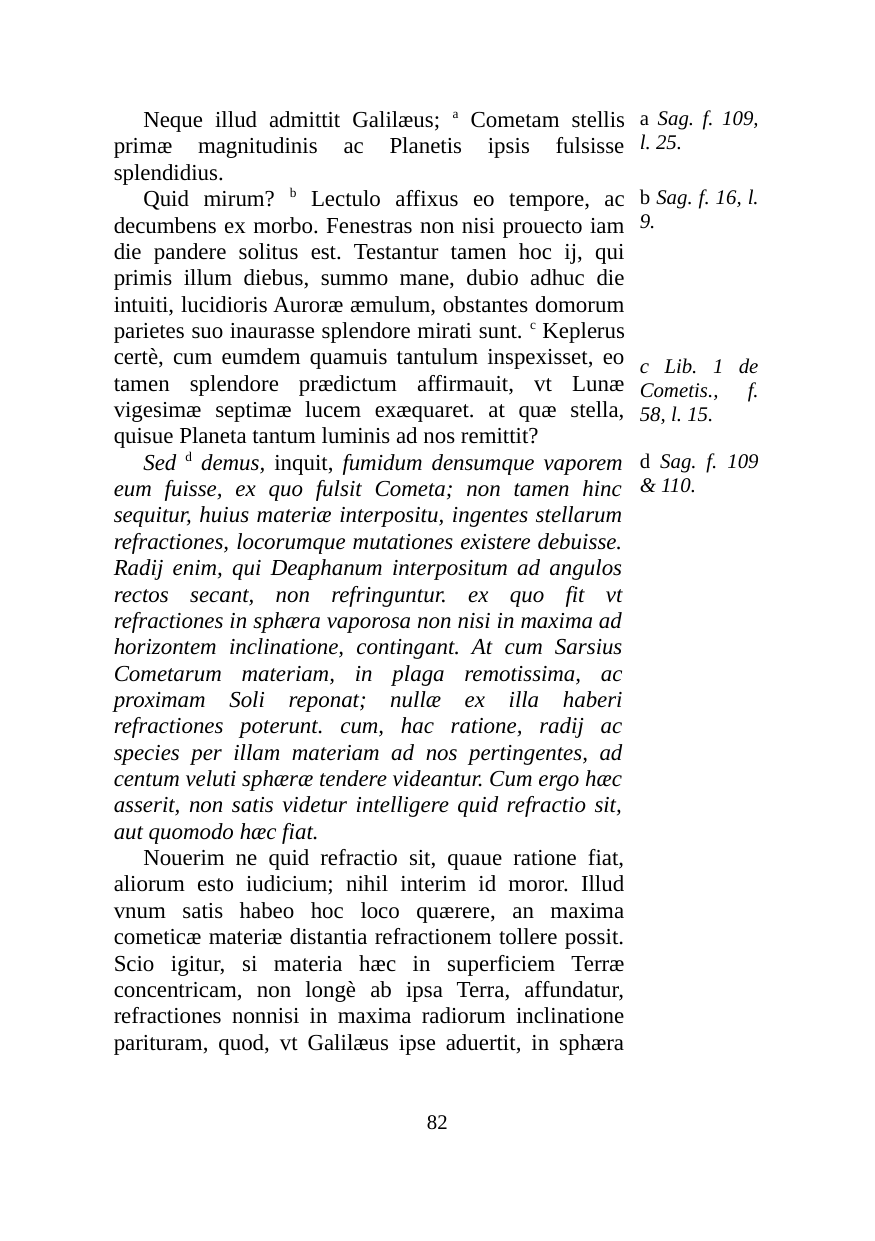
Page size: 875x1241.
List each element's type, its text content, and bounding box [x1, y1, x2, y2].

table_cell [632, 844, 768, 1055]
table_cell d Sag. f. 109 & 110. [632, 449, 768, 844]
table_cell b Sag. f. 16, l. 9. c Lib. 1 de Cometis., f. 58, l. 15. [632, 185, 768, 449]
table_cell a Sag. f. 109, l. 25. [632, 106, 768, 185]
